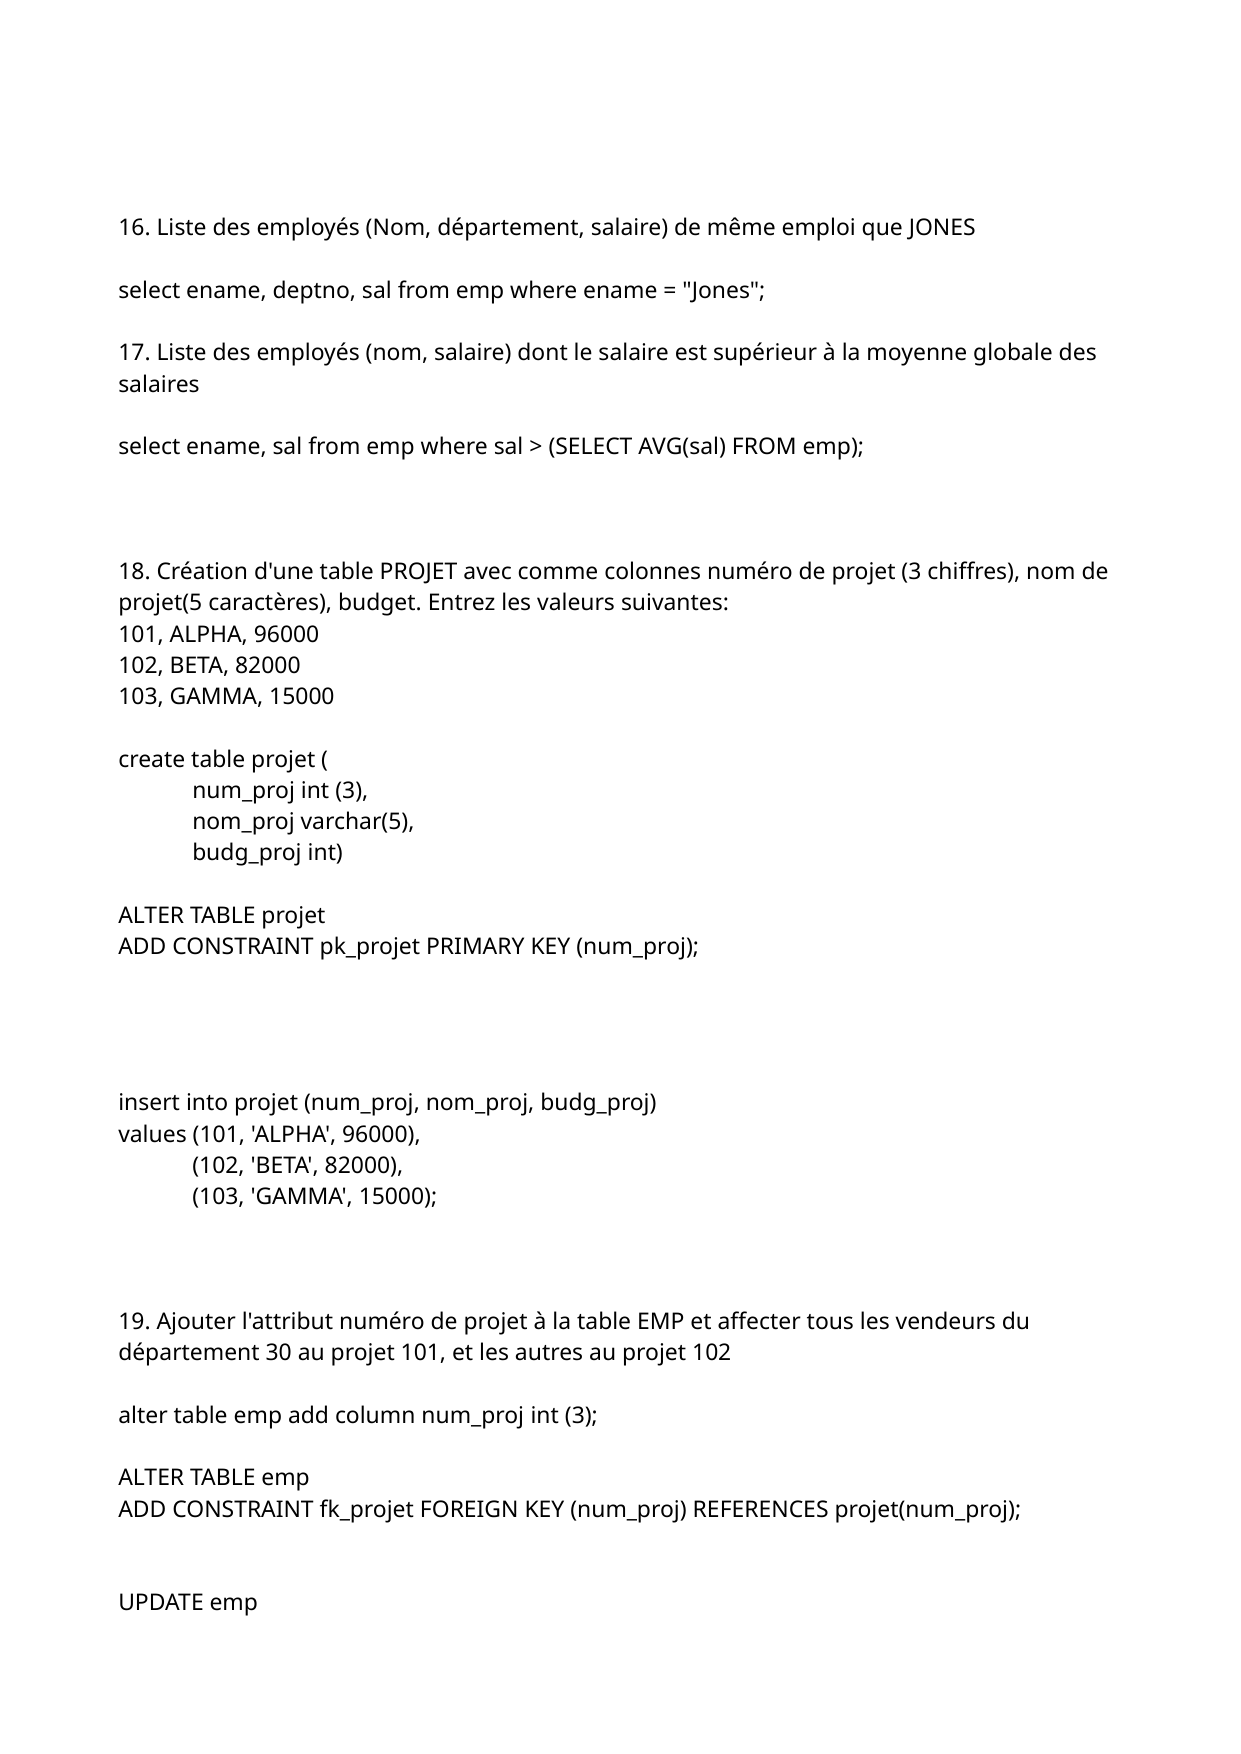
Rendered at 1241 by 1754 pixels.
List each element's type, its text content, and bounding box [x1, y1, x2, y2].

text values (101, 'ALPHA', 96000), [118, 1118, 1122, 1149]
text (103, 'GAMMA', 15000); [118, 1180, 1122, 1211]
text ADD CONSTRAINT fk_projet FOREIGN KEY (num_proj) REFERENCES projet(num_proj); [118, 1493, 1122, 1524]
text insert into projet (num_proj, nom_proj, budg_proj) [118, 1086, 1122, 1118]
text 16. Liste des employés (Nom, département, salaire) de même emploi que JONES [118, 211, 1122, 243]
text alter table emp add column num_proj int (3); [118, 1399, 1122, 1430]
text 101, ALPHA, 96000 [118, 618, 1122, 649]
text select ename, sal from emp where sal > (SELECT AVG(sal) FROM emp); [118, 430, 1122, 461]
text 103, GAMMA, 15000 [118, 680, 1122, 711]
text ADD CONSTRAINT pk_projet PRIMARY KEY (num_proj); [118, 930, 1122, 961]
text ALTER TABLE emp [118, 1461, 1122, 1493]
text 18. Création d'une table PROJET avec comme colonnes numéro de projet (3 chiffres), nom de projet(5 caractères), budget. Entrez les valeurs suivantes: [118, 555, 1122, 618]
text 102, BETA, 82000 [118, 649, 1122, 680]
text (102, 'BETA', 82000), [118, 1149, 1122, 1180]
text budg_proj int) [118, 836, 1122, 868]
text create table projet ( [118, 743, 1122, 774]
text 17. Liste des employés (nom, salaire) dont le salaire est supérieur à la moyenne globale des salaires [118, 336, 1122, 399]
text select ename, deptno, sal from emp where ename = "Jones"; [118, 274, 1122, 305]
text num_proj int (3), [118, 774, 1122, 805]
text ALTER TABLE projet [118, 899, 1122, 930]
text UPDATE emp [118, 1586, 1122, 1618]
text nom_proj varchar(5), [118, 805, 1122, 836]
text 19. Ajouter l'attribut numéro de projet à la table EMP et affecter tous les vendeurs du département 30 au projet 101, et les autres au projet 102 [118, 1305, 1122, 1368]
